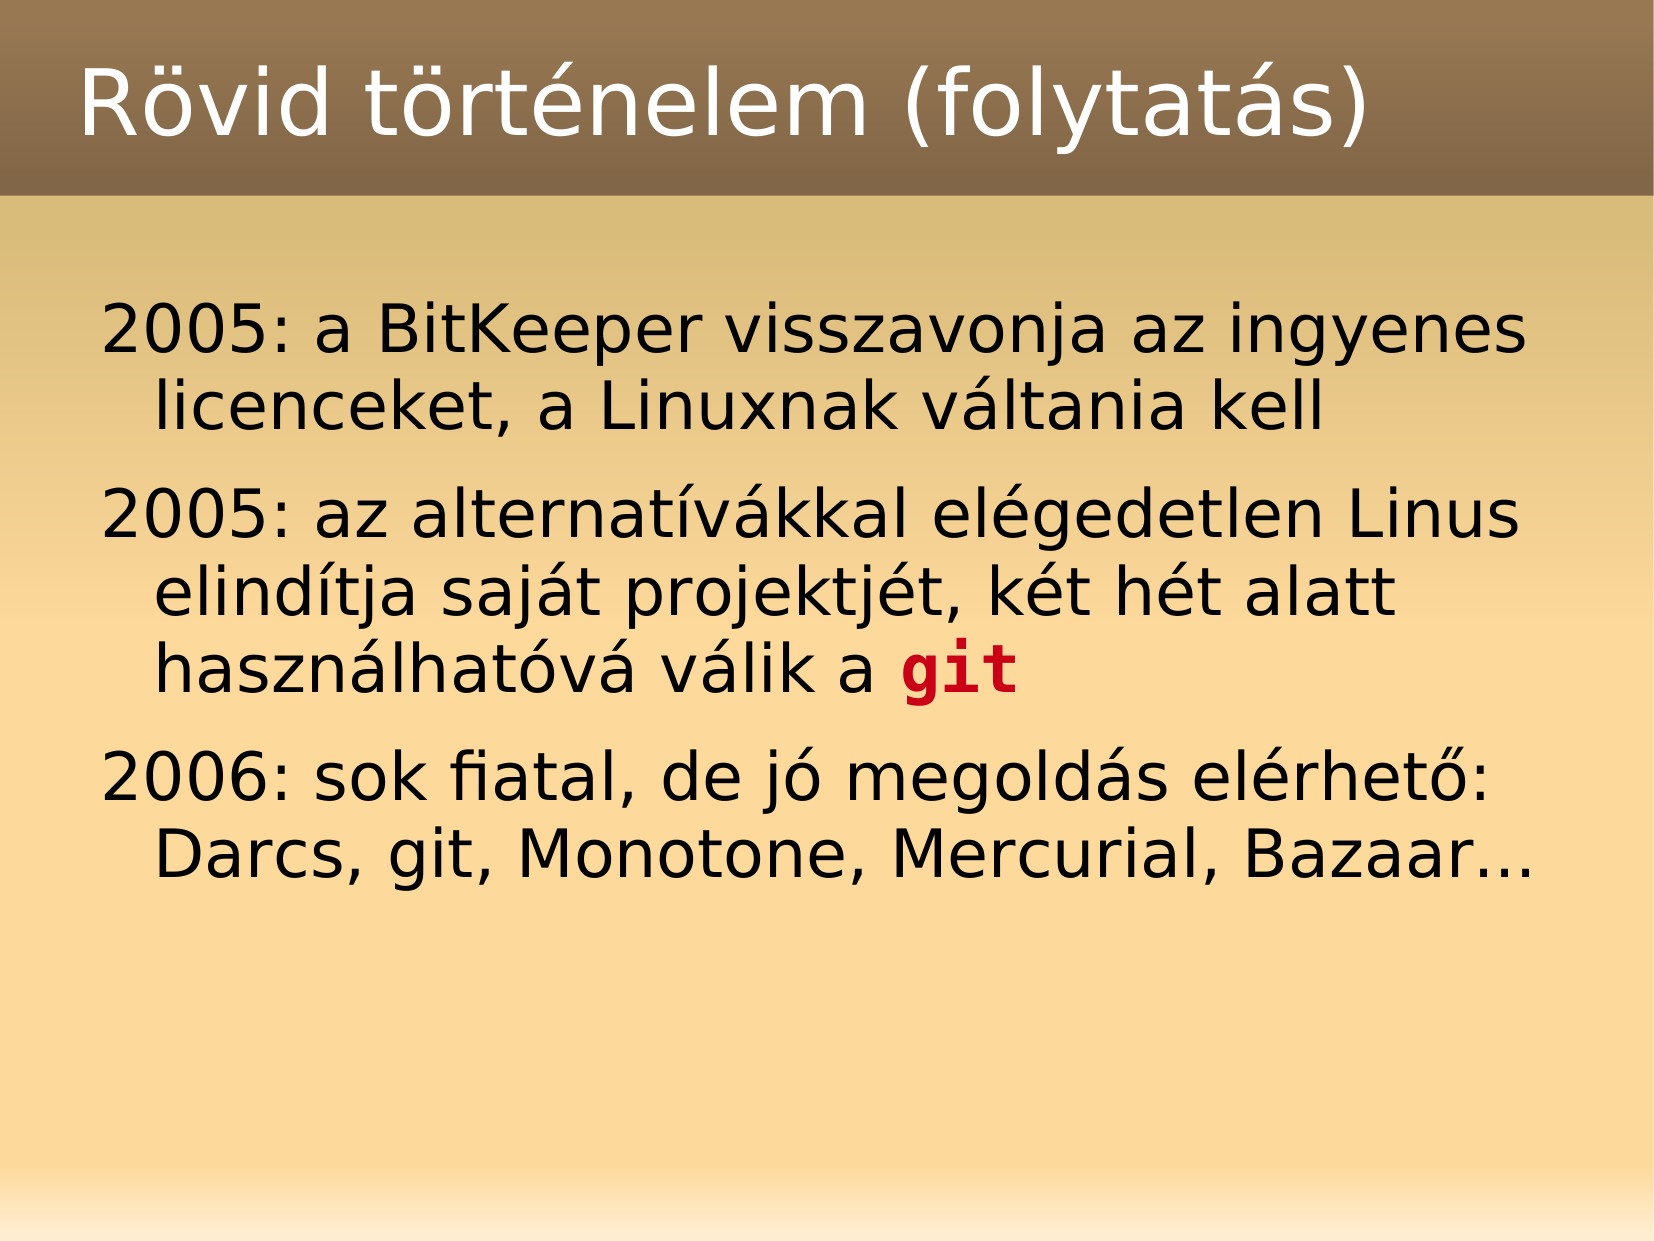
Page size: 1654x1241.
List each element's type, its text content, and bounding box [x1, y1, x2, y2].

list 2005: a BitKeeper visszavonja az ingyenes licenceket, a Linuxnak váltania kell 2005: az alternatívákkal elégedetlen Linus elindítja saját projektjét, két hét alatt használhatóvá válik a git 2006: sok fiatal, de jó megoldás elérhető: Darcs, git, Monotone, Mercurial, Bazaar... [82, 290, 1571, 1094]
title Rövid történelem (folytatás) [76, 7, 1565, 200]
picture [0, 0, 1654, 1241]
